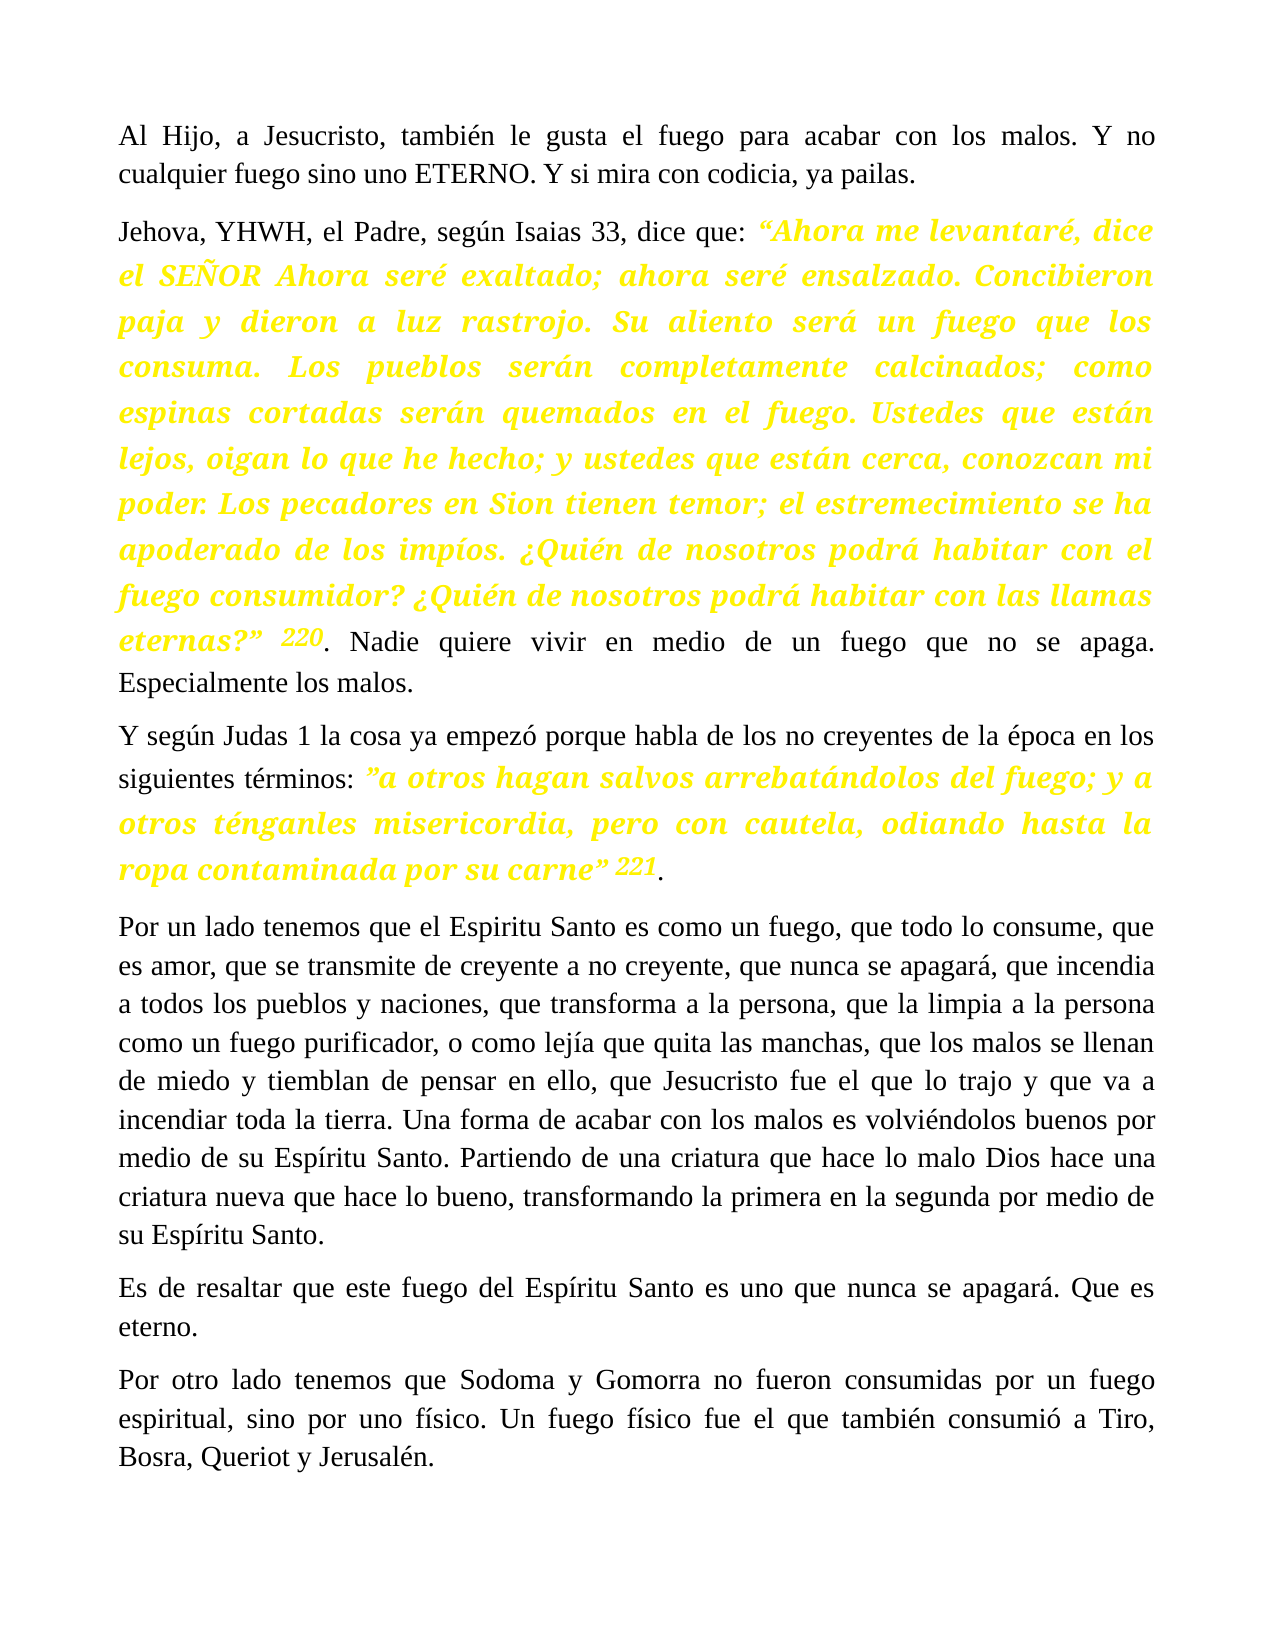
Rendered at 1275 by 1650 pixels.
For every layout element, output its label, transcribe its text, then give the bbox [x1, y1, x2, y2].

text Jehova, YHWH, el Padre, según Isaias 33, dice que: “Ahora me levantaré, dice el SEÑOR Ahora seré exaltado; ahora seré ensalzado. Concibieron paja y dieron a luz rastrojo. Su aliento será un fuego que los consuma. Los pueblos serán completamente calcinados; como espinas cortadas serán quemados en el fuego. Ustedes que están lejos, oigan lo que he hecho; y ustedes que están cerca, conozcan mi poder. Los pecadores en Sion tienen temor; el estremecimiento se ha apoderado de los impíos. ¿Quién de nosotros podrá habitar con el fuego consumidor? ¿Quién de nosotros podrá habitar con las llamas eternas?” . Nadie quiere vivir en medio de un fuego que no se apaga. Especialmente los malos. [118, 210, 1157, 699]
text Al Hijo, a Jesucristo, también le gusta el fuego para acabar con los malos. Y no cualquier fuego sino uno ETERNO. Y si mira con codicia, ya pailas. [118, 118, 1157, 190]
text Y según Judas 1 la cosa ya empezó porque habla de los no creyentes de la época en los siguientes términos: ”a otros hagan salvos arrebatándolos del fuego; y a otros ténganles misericordia, pero con cautela, odiando hasta la ropa contaminada por su carne” . [118, 718, 1157, 889]
text Por otro lado tenemos que Sodoma y Gomorra no fueron consumidas por un fuego espiritual, sino por uno físico. Un fuego físico fue el que también consumió a Tiro, Bosra, Queriot y Jerusalén. [118, 1362, 1157, 1473]
text Por un lado tenemos que el Espiritu Santo es como un fuego, que todo lo consume, que es amor, que se transmite de creyente a no creyente, que nunca se apagará, que incendia a todos los pueblos y naciones, que transforma a la persona, que la limpia a la persona como un fuego purificador, o como lejía que quita las manchas, que los malos se llenan de miedo y tiemblan de pensar en ello, que Jesucristo fue el que lo trajo y que va a incendiar toda la tierra. Una forma de acabar con los malos es volviéndolos buenos por medio de su Espíritu Santo. Partiendo de una criatura que hace lo malo Dios hace una criatura nueva que hace lo bueno, transformando la primera en la segunda por medio de su Espíritu Santo. [118, 909, 1157, 1251]
text Es de resaltar que este fuego del Espíritu Santo es uno que nunca se apagará. Que es eterno. [118, 1271, 1157, 1343]
